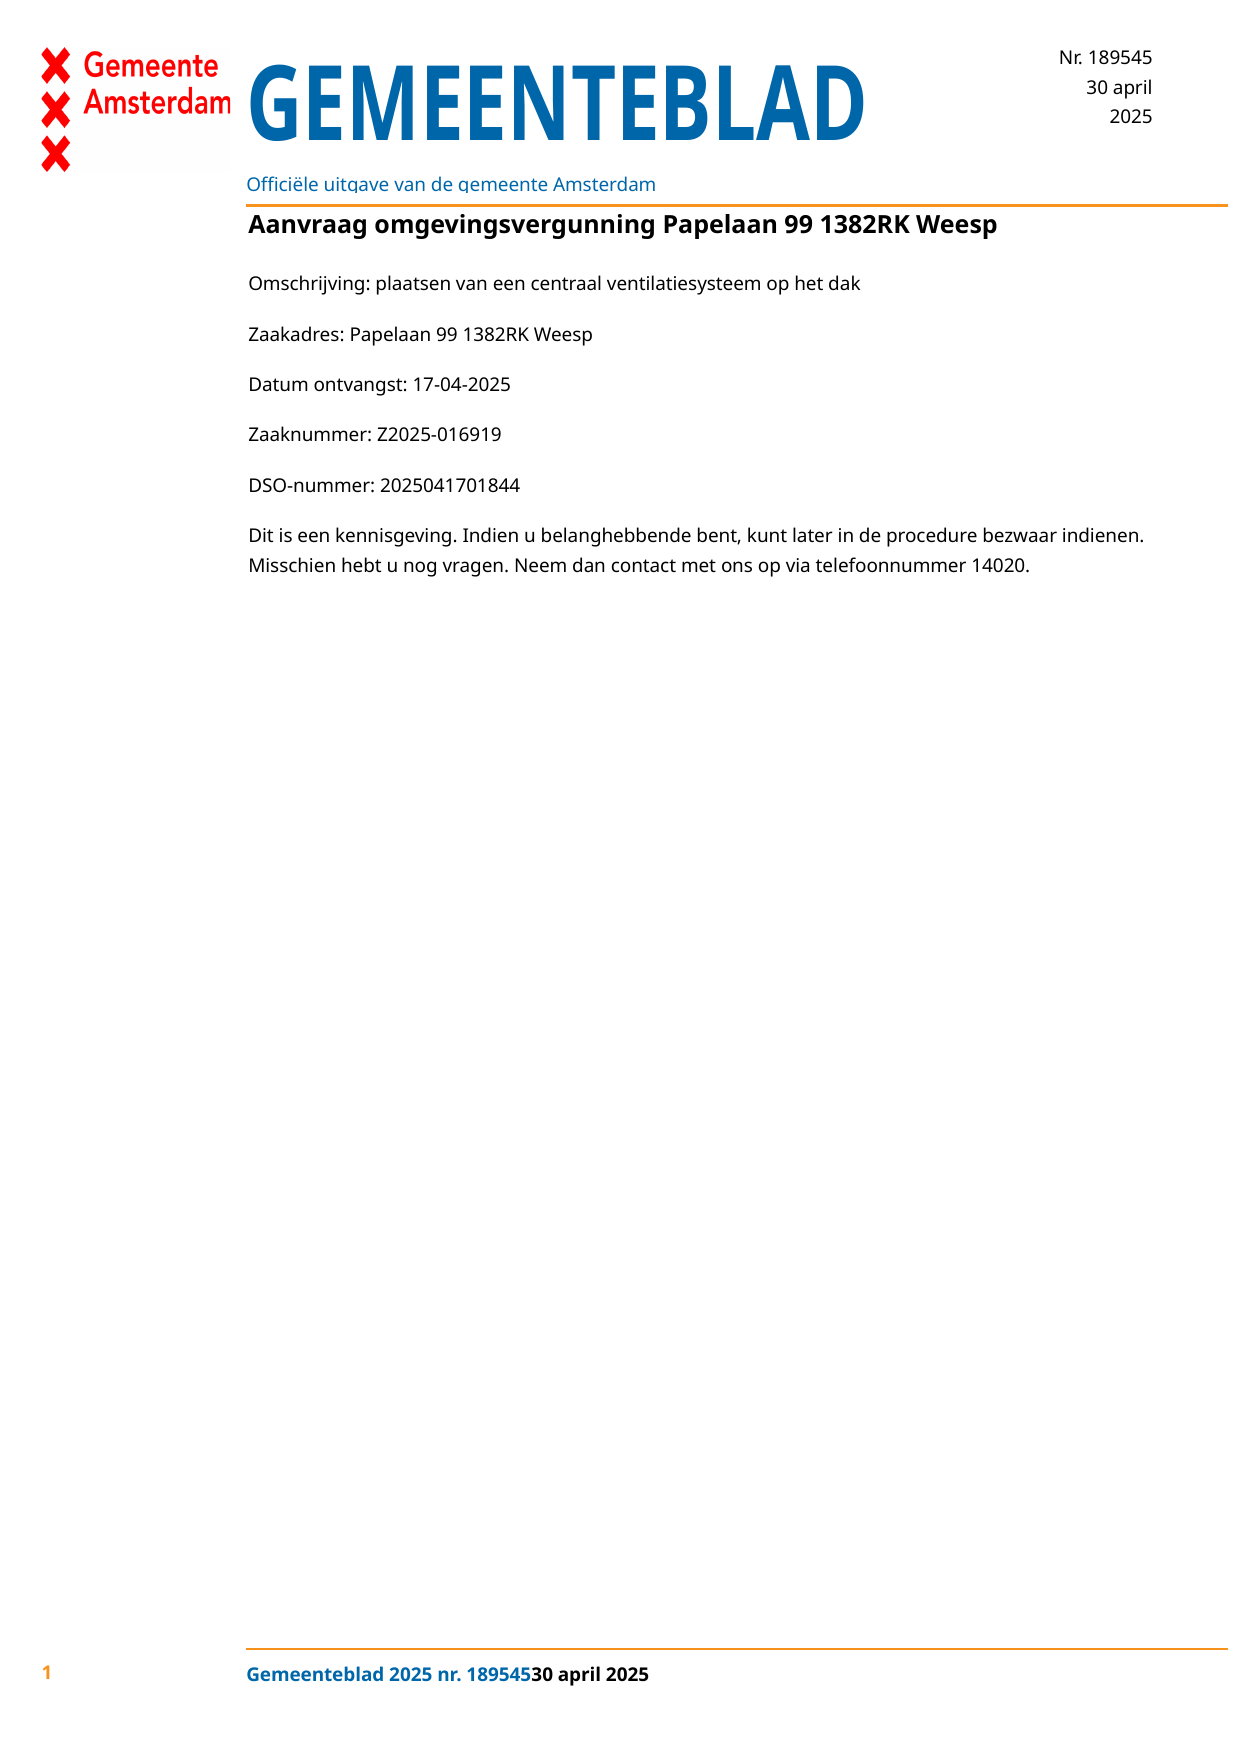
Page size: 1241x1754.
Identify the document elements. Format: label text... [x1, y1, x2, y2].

text Omschrijving: plaatsen van een centraal ventilatiesysteem op het dak [248, 270, 1152, 296]
picture [41, 47, 231, 172]
text Aanvraag omgevingsvergunning Papelaan 99 1382RK Weesp [248, 207, 1152, 241]
text DSO-nummer: 2025041701844 [248, 472, 1152, 498]
text Dit is een kennisgeving. Indien u belanghebbende bent, kunt later in de procedure bezwaar indienen. Misschien hebt u nog vragen. Neem dan contact met ons op via telefoonnummer 14020. [248, 522, 1152, 578]
text Zaakadres: Papelaan 99 1382RK Weesp [248, 321, 1152, 346]
text Zaaknummer: Z2025-016919 [248, 422, 1152, 447]
text Datum ontvangst: 17-04-2025 [248, 371, 1152, 397]
